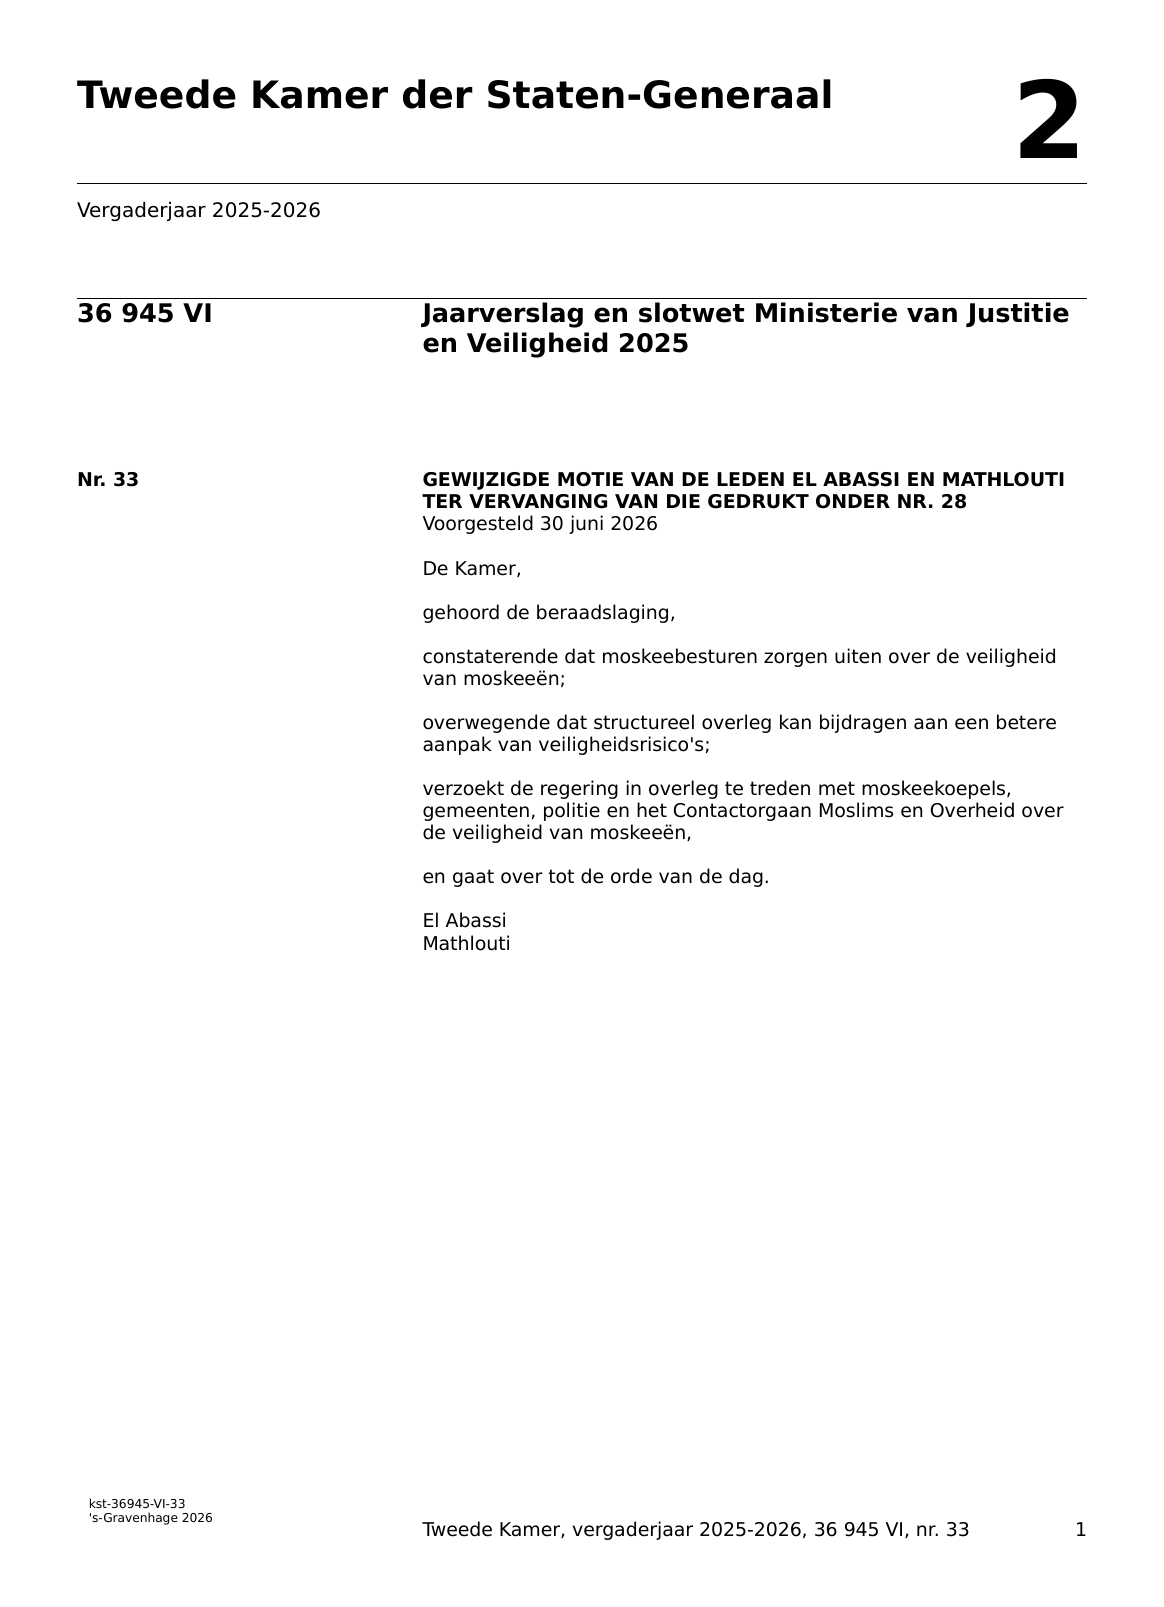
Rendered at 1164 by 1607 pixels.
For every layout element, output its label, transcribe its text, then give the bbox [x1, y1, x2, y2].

subtitle Nr. 33 GEWIJZIGDE MOTIE VAN DE LEDEN EL ABASSI EN MATHLOUTI TER VERVANGING VAN DIE GEDRUKT ONDER NR. 28 [77, 469, 1087, 513]
text 's-Gravenhage 2026 [88, 1511, 323, 1525]
text kst-36945-VI-33 [88, 1497, 323, 1511]
text constaterende dat moskeebesturen zorgen uiten over de veiligheid van moskeeën; [422, 646, 1087, 690]
text overwegende dat structureel overleg kan bijdragen aan een betere aanpak van veiligheidsrisico's; [422, 712, 1087, 756]
table_header Tweede Kamer der Staten-Generaal [77, 59, 886, 183]
text en gaat over tot de orde van de dag. [422, 866, 1087, 888]
text gehoord de beraadslaging, [422, 602, 1087, 624]
text Voorgesteld 30 juni 2026 [422, 513, 1087, 535]
text verzoekt de regering in overleg te treden met moskeekoepels, gemeenten, politie en het Contactorgaan Moslims en Overheid over de veiligheid van moskeeën, [422, 778, 1087, 844]
table_header 2 [886, 59, 1087, 183]
table_cell Vergaderjaar 2025-2026 [77, 184, 1087, 298]
subtitle 36 945 VI Jaarverslag en slotwet Ministerie van Justitie en Veiligheid 2025 [77, 299, 1087, 358]
text Mathlouti [422, 932, 1087, 954]
text El Abassi [422, 910, 1087, 932]
text De Kamer, [422, 557, 1087, 579]
